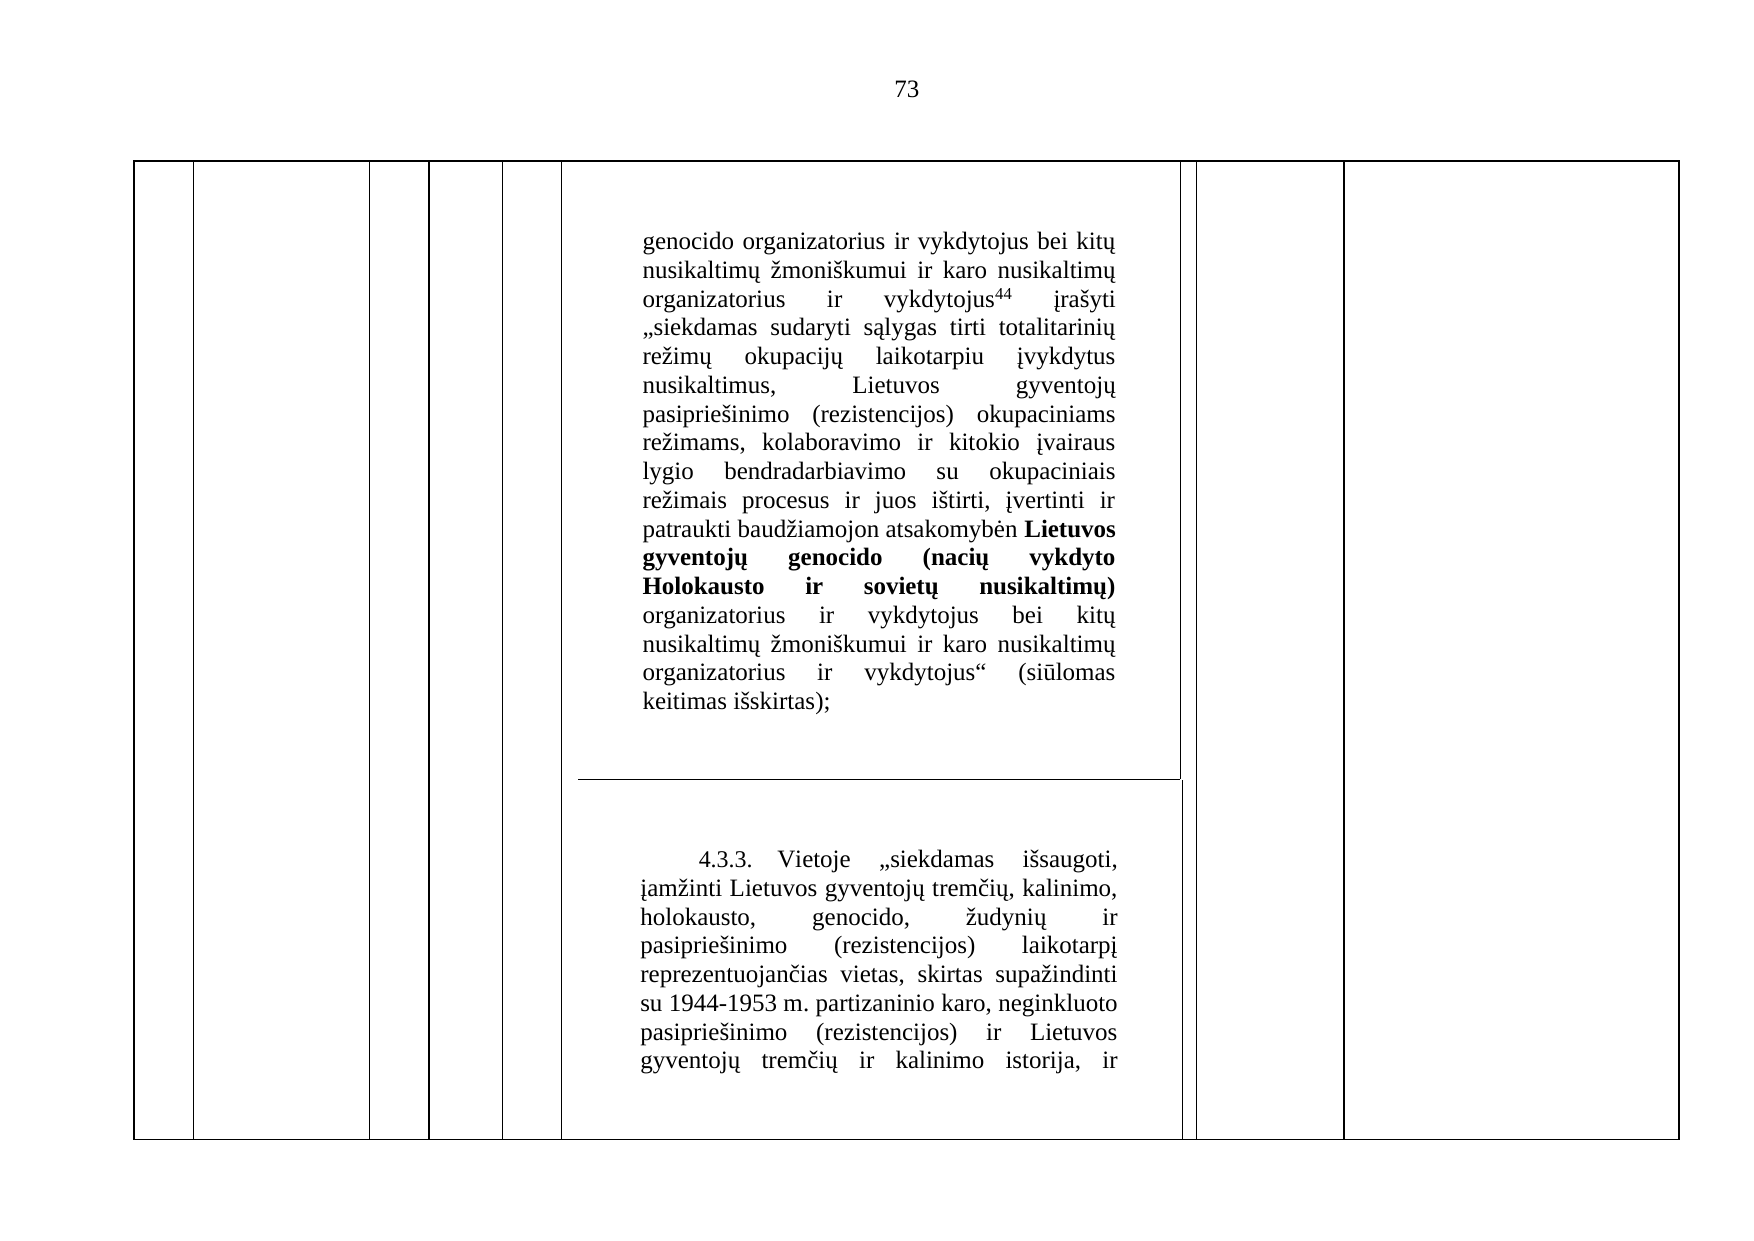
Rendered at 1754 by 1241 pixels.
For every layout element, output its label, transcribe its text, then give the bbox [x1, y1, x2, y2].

table_cell [503, 162, 561, 1139]
table_cell [135, 162, 193, 1139]
table_cell genocido organizatorius ir vykdytojus bei kitų nusikaltimų žmoniškumui ir karo nusikaltimų organizatorius ir vykdytojus44 įrašyti „siekdamas sudaryti sąlygas tirti totalitarinių režimų okupacijų laikotarpiu įvykdytus nusikaltimus, Lietuvos gyventojų pasipriešinimo (rezistencijos) okupaciniams režimams, kolaboravimo ir kitokio įvairaus lygio bendradarbiavimo su okupaciniais režimais procesus ir juos ištirti, įvertinti ir patraukti baudžiamojon atsakomybėn Lietuvos gyventojų genocido (nacių vykdyto Holokausto ir sovietų nusikaltimų) organizatorius ir vykdytojus bei kitų nusikaltimų žmoniškumui ir karo nusikaltimų organizatorius ir vykdytojus“ (siūlomas keitimas išskirtas); Vietoje „siekdamas išsaugoti, įamžinti Lietuvos gyventojų tremčių, kalinimo, holokausto, genocido, žudynių ir pasipriešinimo (rezistencijos) laikotarpį reprezentuojančias vietas, skirtas supažindinti su 1944-1953 m. partizaninio karo, neginkluoto pasipriešinimo (rezistencijos) ir Lietuvos gyventojų tremčių ir kalinimo istorija, ir [562, 162, 1196, 1139]
table_cell [1197, 162, 1343, 1139]
table_cell [370, 162, 428, 1139]
table_cell [430, 162, 502, 1139]
table_cell [194, 162, 369, 1139]
table_cell [1345, 162, 1678, 1139]
